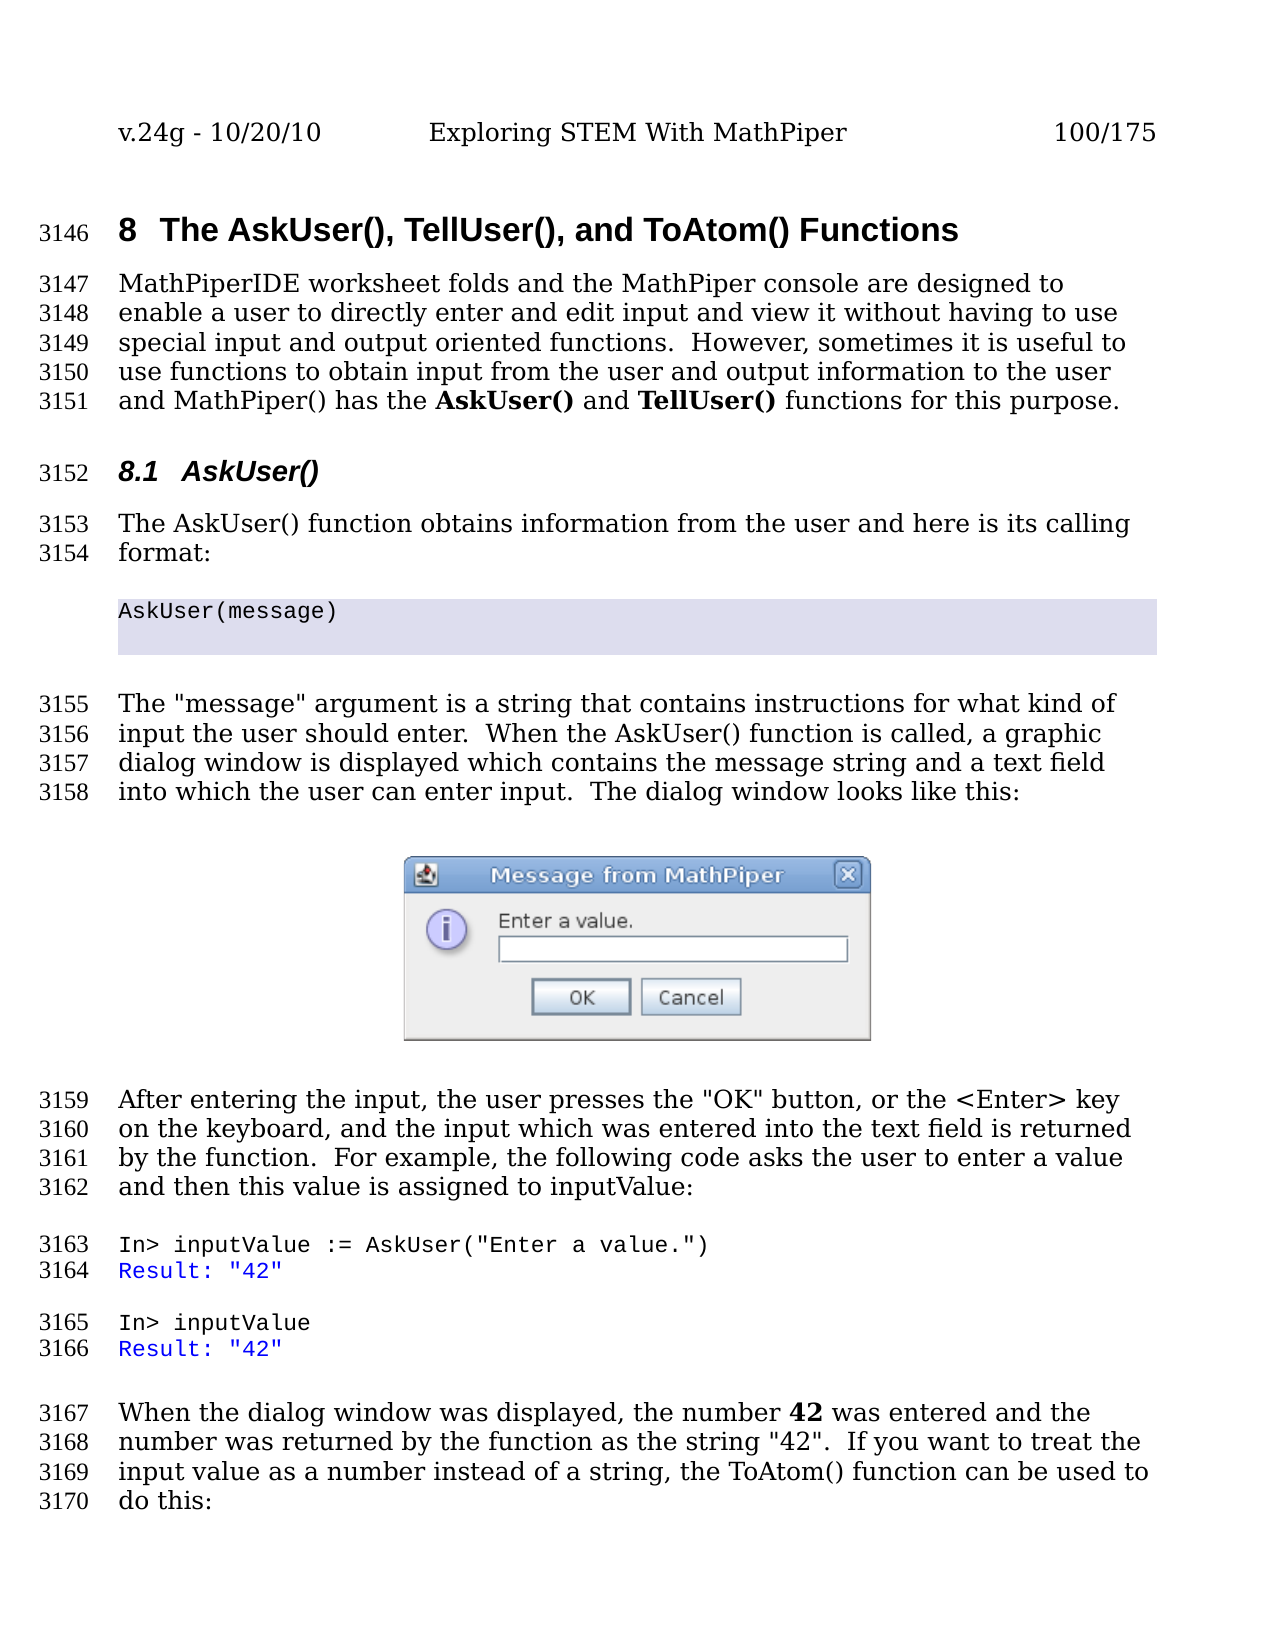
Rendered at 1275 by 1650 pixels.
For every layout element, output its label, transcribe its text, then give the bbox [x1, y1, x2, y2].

text In> inputValue [118, 1311, 1157, 1337]
text The "message" argument is a string that contains instructions for what kind of input the user should enter. When the AskUser() function is called, a graphic dialog window is displayed which contains the message string and a text field into which the user can enter input. The dialog window looks like this: [118, 689, 1157, 806]
text Result: "42" [118, 1259, 1157, 1286]
text After entering the input, the user presses the "OK" button, or the <Enter> key on the keyboard, and the input which was entered into the text field is returned by the function. For example, the following code asks the user to enter a value and then this value is assigned to inputValue: [118, 1085, 1157, 1202]
text Result: "42" [118, 1337, 1157, 1363]
table_header AskUser(message) [118, 599, 1157, 655]
text In> inputValue := AskUser("Enter a value.") [118, 1234, 1157, 1259]
text When the dialog window was displayed, the number 42 was entered and the number was returned by the function as the string "42". If you want to treat the input value as a number instead of a string, the ToAtom() function can be used to do this: [118, 1398, 1157, 1515]
text The AskUser() function obtains information from the user and here is its calling format: [118, 509, 1157, 567]
text MathPiperIDE worksheet folds and the MathPiper console are designed to enable a user to directly enter and edit input and view it without having to use special input and output oriented functions. However, sometimes it is useful to use functions to obtain input from the user and output information to the user and MathPiper() has the AskUser() and TellUser() functions for this purpose. [118, 269, 1157, 415]
subtitle The AskUser(), TellUser(), and ToAtom() Functions [118, 210, 1157, 248]
subtitle AskUser() [118, 454, 1157, 488]
picture [403, 856, 872, 1041]
